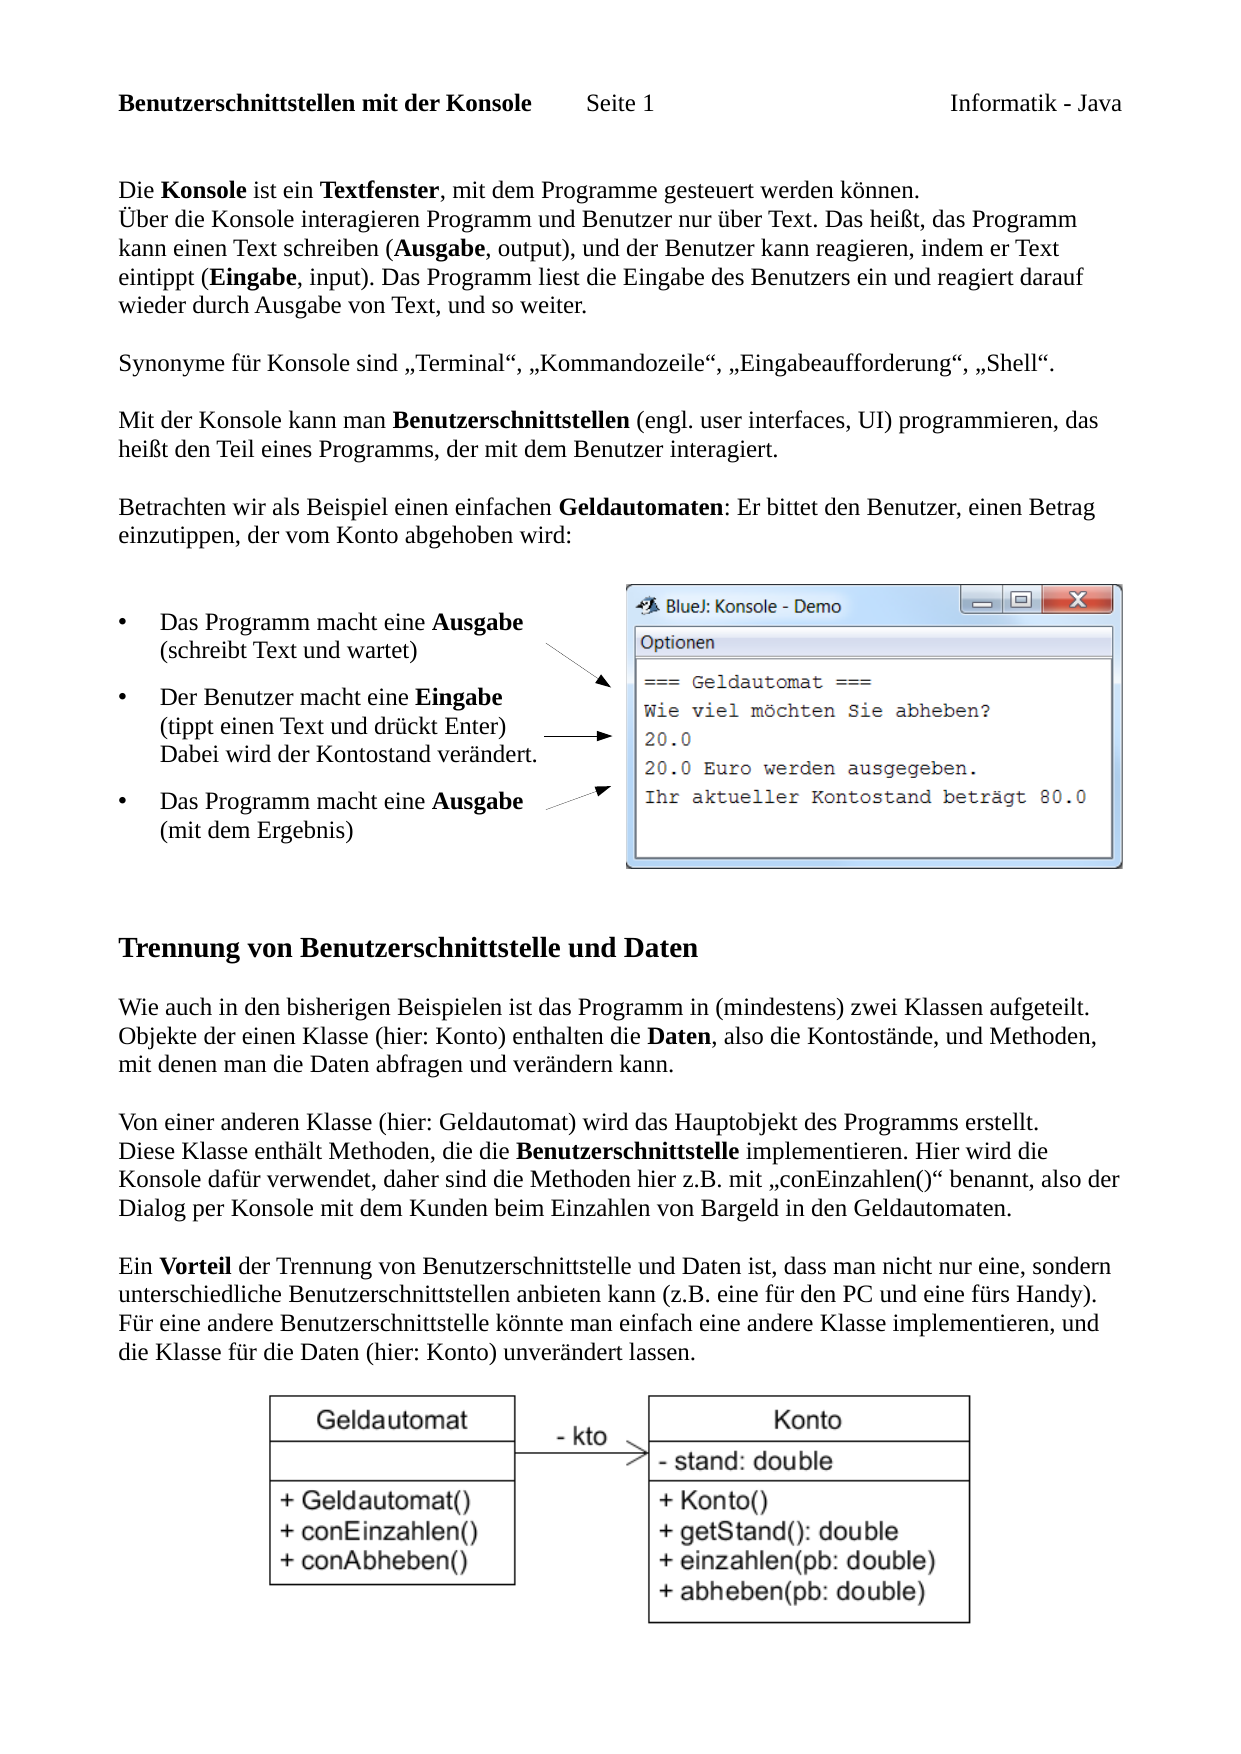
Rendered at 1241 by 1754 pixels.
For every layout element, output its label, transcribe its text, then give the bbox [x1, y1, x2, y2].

picture [268, 1394, 972, 1625]
text Trennung von Benutzerschnittstelle und Daten [118, 930, 1122, 963]
text Mit der Konsole kann man Benutzerschnittstellen (engl. user interfaces, UI) programmieren, das heißt den Teil eines Programms, der mit dem Benutzer interagiert. [118, 406, 1122, 463]
text Von einer anderen Klasse (hier: Geldautomat) wird das Hauptobjekt des Programms erstellt. [118, 1107, 1122, 1136]
text Betrachten wir als Beispiel einen einfachen Geldautomaten: Er bittet den Benutzer, einen Betrag einzutippen, der vom Konto abgehoben wird: [118, 492, 1122, 549]
text Die Konsole ist ein Textfenster, mit dem Programme gesteuert werden können. Über die Konsole interagieren Programm und Benutzer nur über Text. Das heißt, das Programm kann einen Text schreiben (Ausgabe, output), und der Benutzer kann reagieren, indem er Text eintippt (Eingabe, input). Das Programm liest die Eingabe des Benutzers ein und reagiert darauf wieder durch Ausgabe von Text, und so weiter. [118, 176, 1122, 319]
text Objekte der einen Klasse (hier: Konto) enthalten die Daten, also die Kontostände, und Methoden, mit denen man die Daten abfragen und verändern kann. [118, 1021, 1122, 1078]
text Synonyme für Konsole sind „Terminal“, „Kommandozeile“, „Eingabeaufforderung“, „Shell“. [118, 348, 1122, 377]
picture [626, 584, 1123, 869]
list Der Benutzer macht eine Eingabe (tippt einen Text und drückt Enter) Dabei wird der Kontostand verändert. [118, 682, 626, 768]
list Das Programm macht eine Ausgabe (schreibt Text und wartet) [118, 607, 626, 664]
list Das Programm macht eine Ausgabe (mit dem Ergebnis) [118, 786, 626, 843]
text Ein Vorteil der Trennung von Benutzerschnittstelle und Daten ist, dass man nicht nur eine, sondern unterschiedliche Benutzerschnittstellen anbieten kann (z.B. eine für den PC und eine fürs Handy). Für eine andere Benutzerschnittstelle könnte man einfach eine andere Klasse implementieren, und die Klasse für die Daten (hier: Konto) unverändert lassen. [118, 1251, 1122, 1366]
text Wie auch in den bisherigen Beispielen ist das Programm in (mindestens) zwei Klassen aufgeteilt. [118, 992, 1122, 1021]
text Diese Klasse enthält Methoden, die die Benutzerschnittstelle implementieren. Hier wird die Konsole dafür verwendet, daher sind die Methoden hier z.B. mit „conEinzahlen()“ benannt, also der Dialog per Konsole mit dem Kunden beim Einzahlen von Bargeld in den Geldautomaten. [118, 1136, 1122, 1222]
